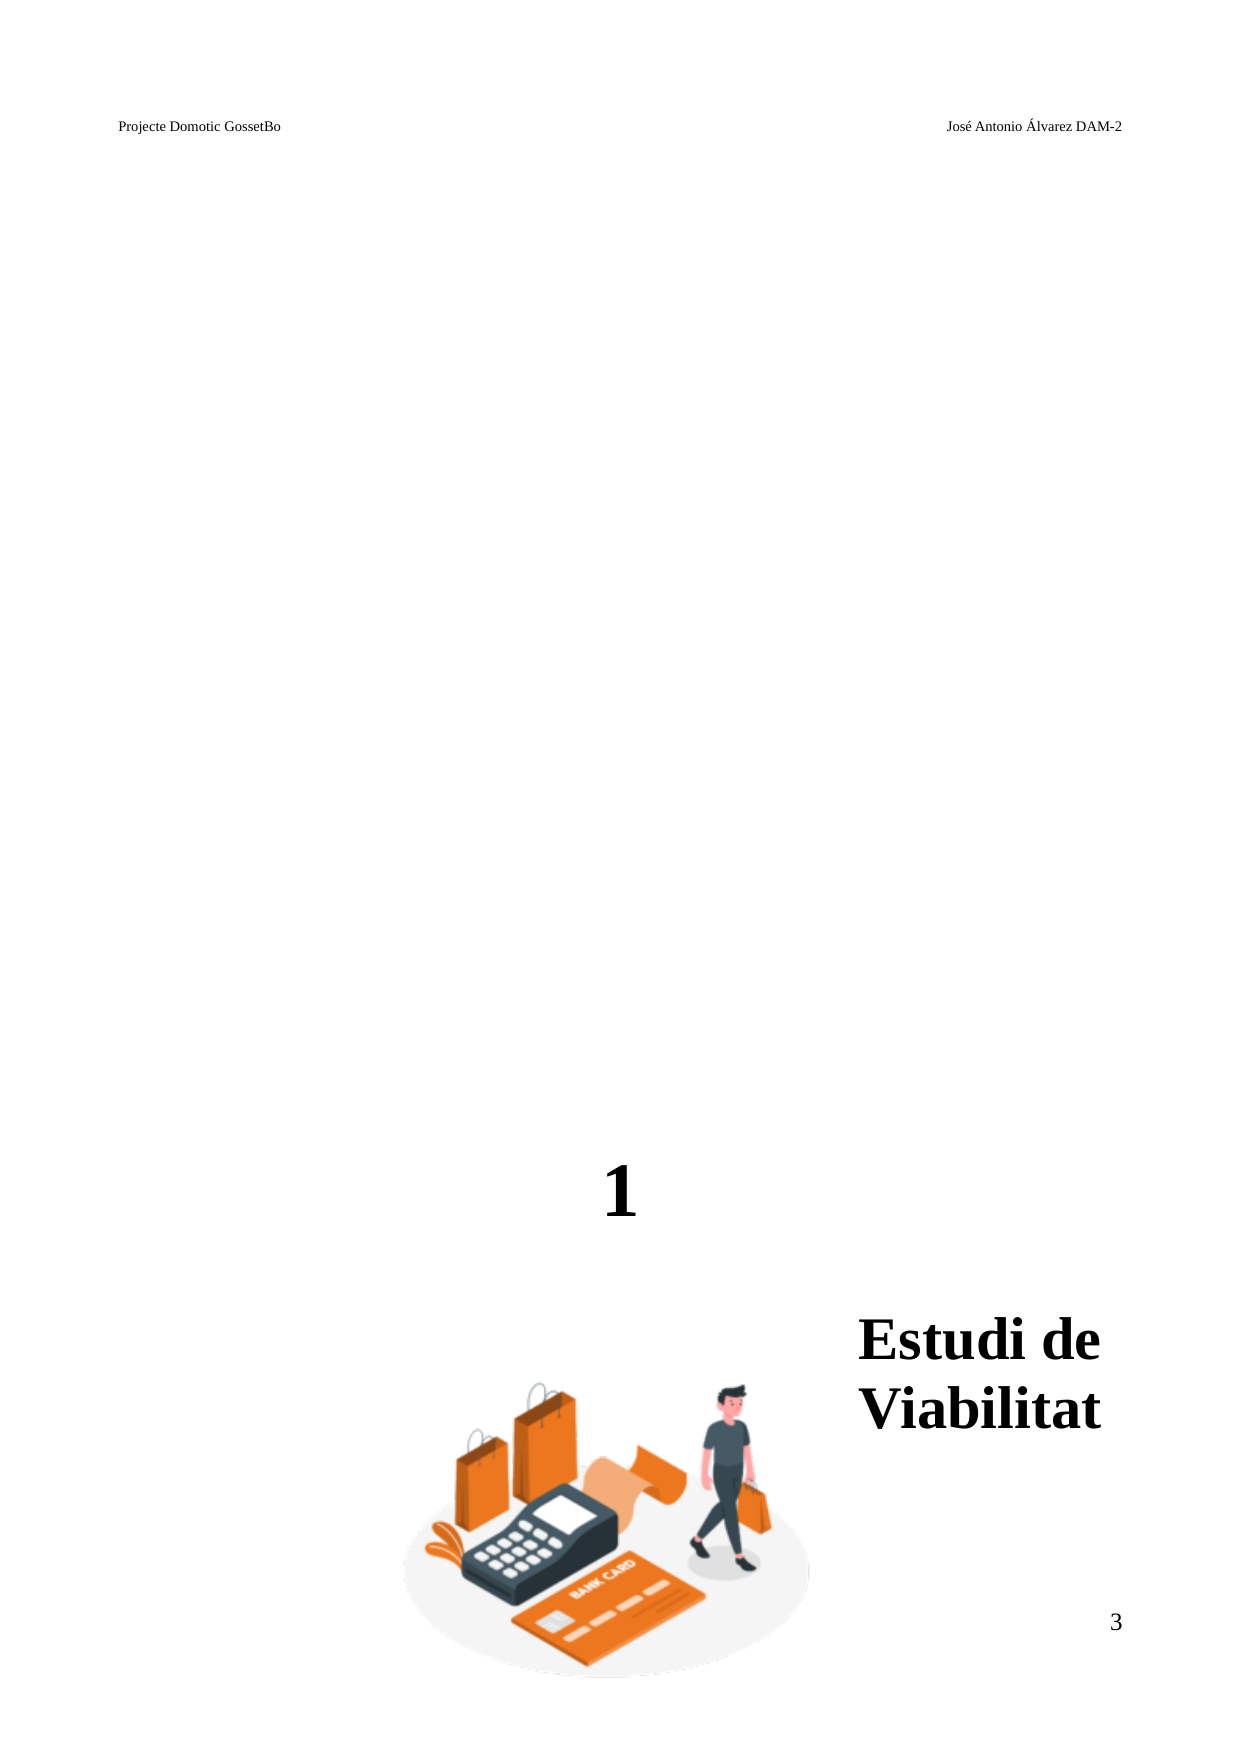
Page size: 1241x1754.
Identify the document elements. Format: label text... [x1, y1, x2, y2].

text 1 [118, 1144, 1122, 1233]
picture [369, 1285, 839, 1754]
text Estudi de Viabilitat [839, 1303, 1122, 1442]
text [118, 1303, 369, 1442]
